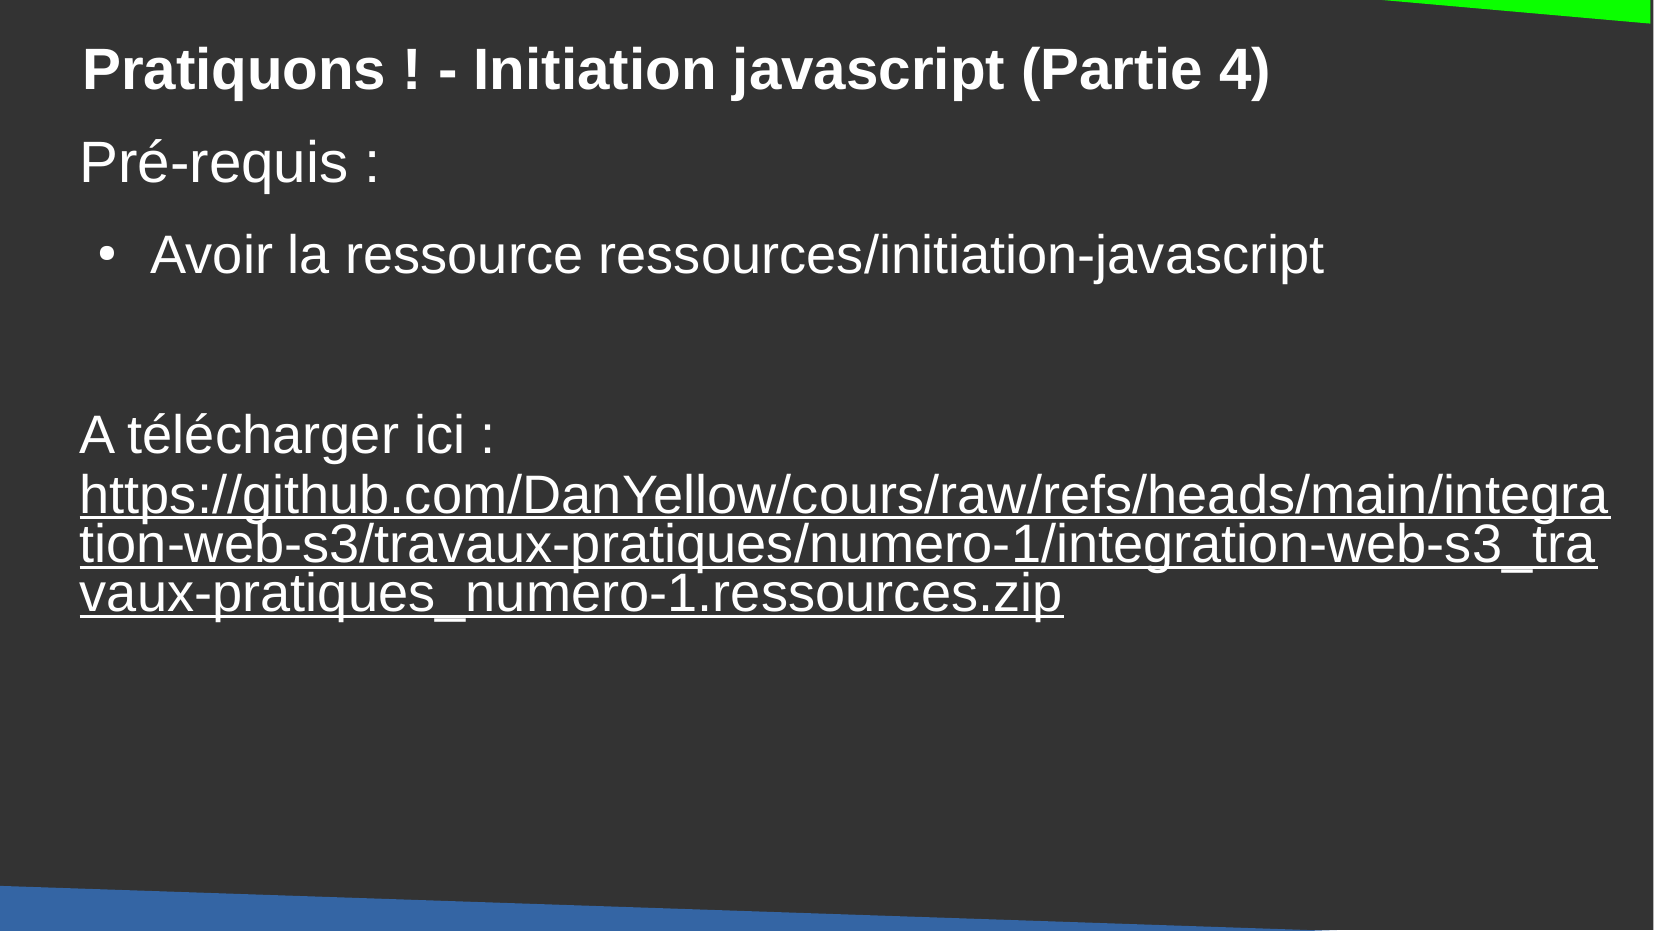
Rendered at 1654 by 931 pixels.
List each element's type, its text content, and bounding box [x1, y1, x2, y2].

text_box [0, 885, 1337, 931]
list Pré-requis : Avoir la ressource ressources/initiation-javascript A télécharger ici : https://github.com/DanYellow/cours/raw/refs/heads/main/integration-web-s3/travaux-pratiques/numero-1/integration-web-s3_travaux-pratiques_numero-1.ressources.zip [79, 129, 1619, 715]
text_box [1382, 0, 1651, 24]
title Pratiquons ! - Initiation javascript (Partie 4) [82, 37, 1571, 114]
